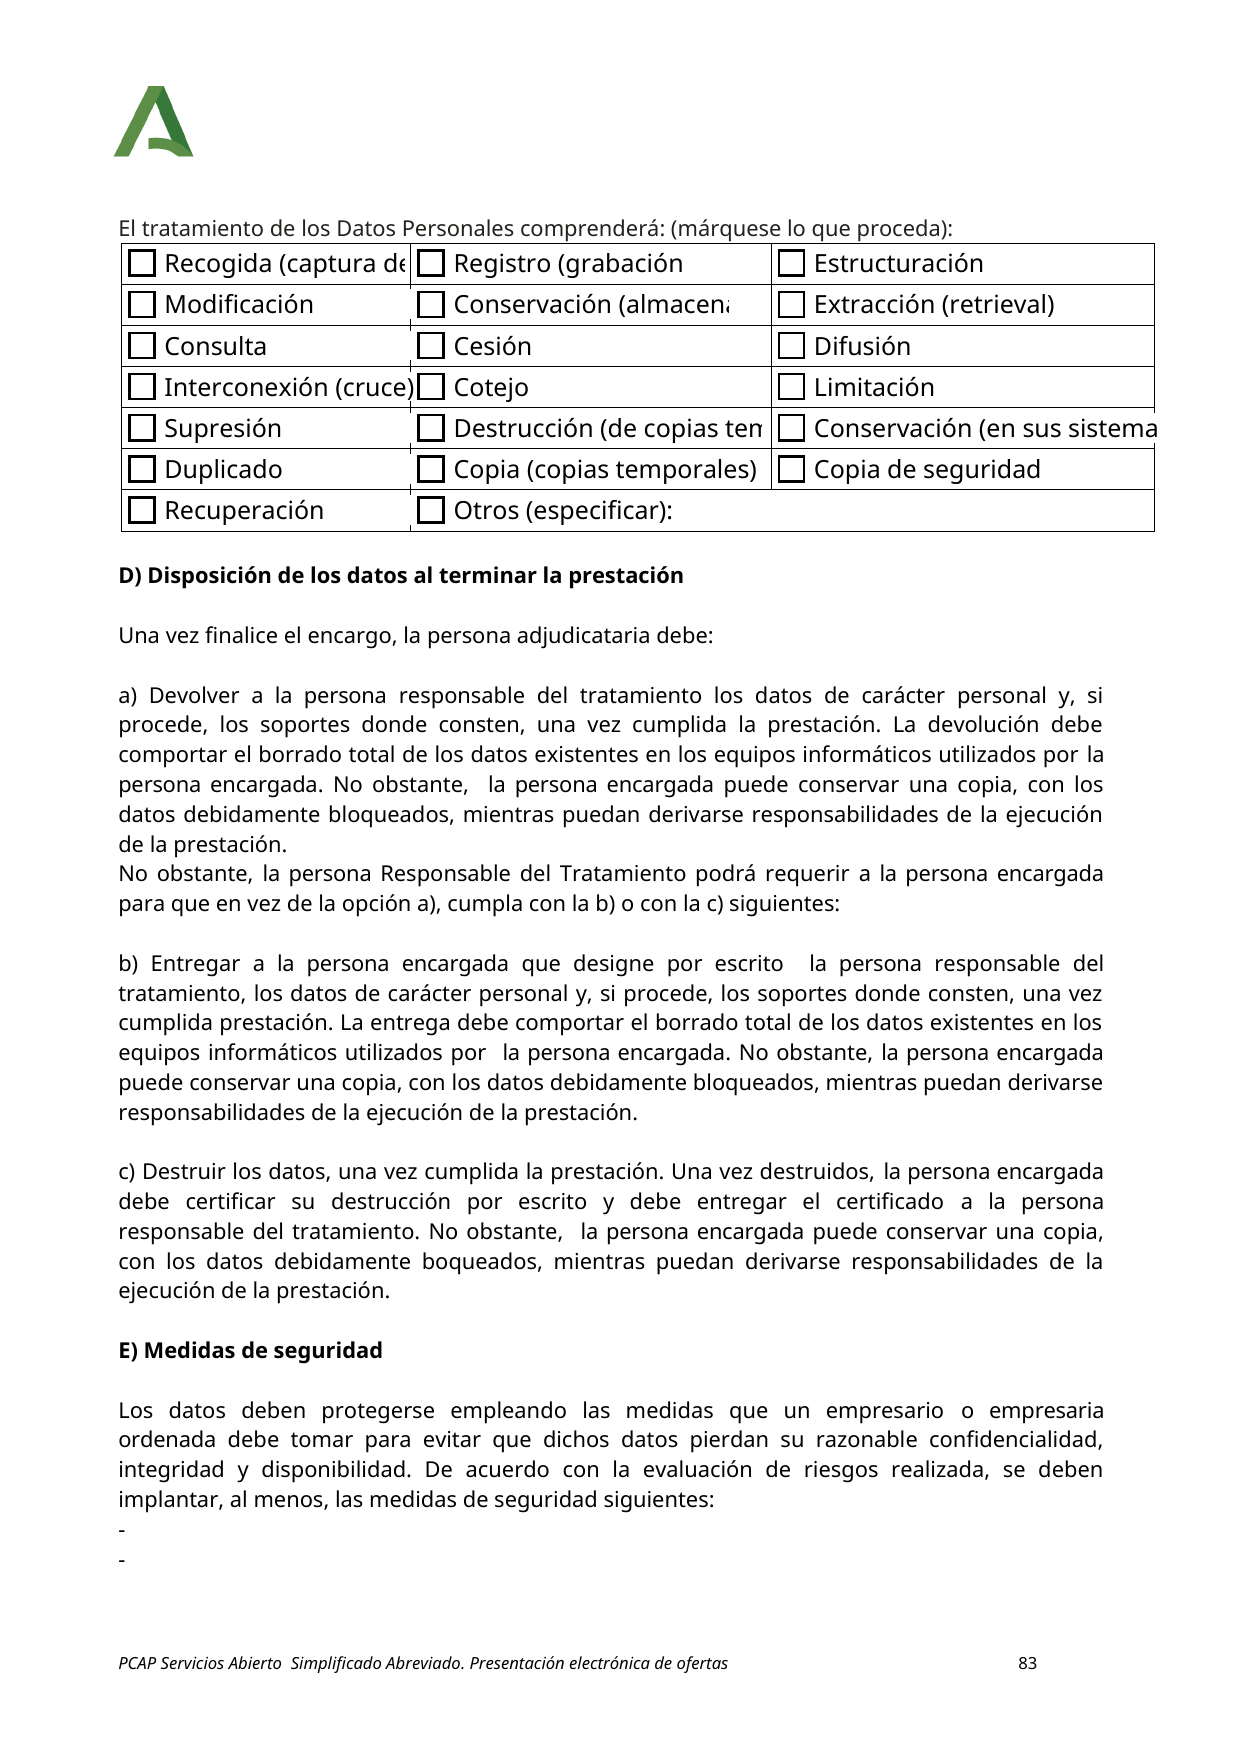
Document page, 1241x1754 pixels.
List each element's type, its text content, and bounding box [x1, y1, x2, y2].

table_cell [772, 326, 1154, 366]
table_header [411, 244, 771, 284]
picture [109, 81, 198, 161]
table_cell [122, 490, 410, 531]
table_cell [122, 449, 410, 489]
table_cell [772, 367, 1154, 407]
text - [118, 1543, 1104, 1573]
table_cell [772, 408, 1154, 448]
table_header [122, 244, 410, 284]
text Una vez finalice el encargo, la persona adjudicataria debe: [118, 620, 1104, 650]
table_cell [411, 490, 1154, 531]
text No obstante, la persona Responsable del Tratamiento podrá requerir a la persona encargada para que en vez de la opción a), cumpla con la b) o con la c) siguientes: [118, 858, 1104, 918]
text - [118, 1514, 1104, 1543]
text c) Destruir los datos, una vez cumplida la prestación. Una vez destruidos, la persona encargada debe certificar su destrucción por escrito y debe entregar el certificado a la persona responsable del tratamiento. No obstante, la persona encargada puede conservar una copia, con los datos debidamente boqueados, mientras puedan derivarse responsabilidades de la ejecución de la prestación. [118, 1156, 1104, 1305]
text D) Disposición de los datos al terminar la prestación [118, 560, 1104, 590]
text Los datos deben protegerse empleando las medidas que un empresario o empresaria ordenada debe tomar para evitar que dichos datos pierdan su razonable confidencialidad, integridad y disponibilidad. De acuerdo con la evaluación de riesgos realizada, se deben implantar, al menos, las medidas de seguridad siguientes: [118, 1394, 1104, 1514]
text b) Entregar a la persona encargada que designe por escrito la persona responsable del tratamiento, los datos de carácter personal y, si procede, los soportes donde consten, una vez cumplida prestación. La entrega debe comportar el borrado total de los datos existentes en los equipos informáticos utilizados por la persona encargada. No obstante, la persona encargada puede conservar una copia, con los datos debidamente bloqueados, mientras puedan derivarse responsabilidades de la ejecución de la prestación. [118, 948, 1104, 1126]
table_cell [122, 326, 410, 366]
text a) Devolver a la persona responsable del tratamiento los datos de carácter personal y, si procede, los soportes donde consten, una vez cumplida la prestación. La devolución debe comportar el borrado total de los datos existentes en los equipos informáticos utilizados por la persona encargada. No obstante, la persona encargada puede conservar una copia, con los datos debidamente bloqueados, mientras puedan derivarse responsabilidades de la ejecución de la prestación. [118, 679, 1104, 858]
table_cell [122, 285, 410, 325]
table_cell [122, 367, 410, 407]
table_cell [411, 449, 771, 489]
table_cell [772, 285, 1154, 325]
table_cell [411, 285, 771, 325]
table_cell [411, 326, 771, 366]
text E) Medidas de seguridad [118, 1335, 1104, 1365]
table_header [772, 244, 1154, 284]
table_cell [411, 367, 771, 407]
text El tratamiento de los Datos Personales comprenderá: (márquese lo que proceda): [118, 213, 1104, 242]
table_cell [411, 408, 771, 448]
table_cell [772, 449, 1154, 489]
table_cell [122, 408, 410, 448]
